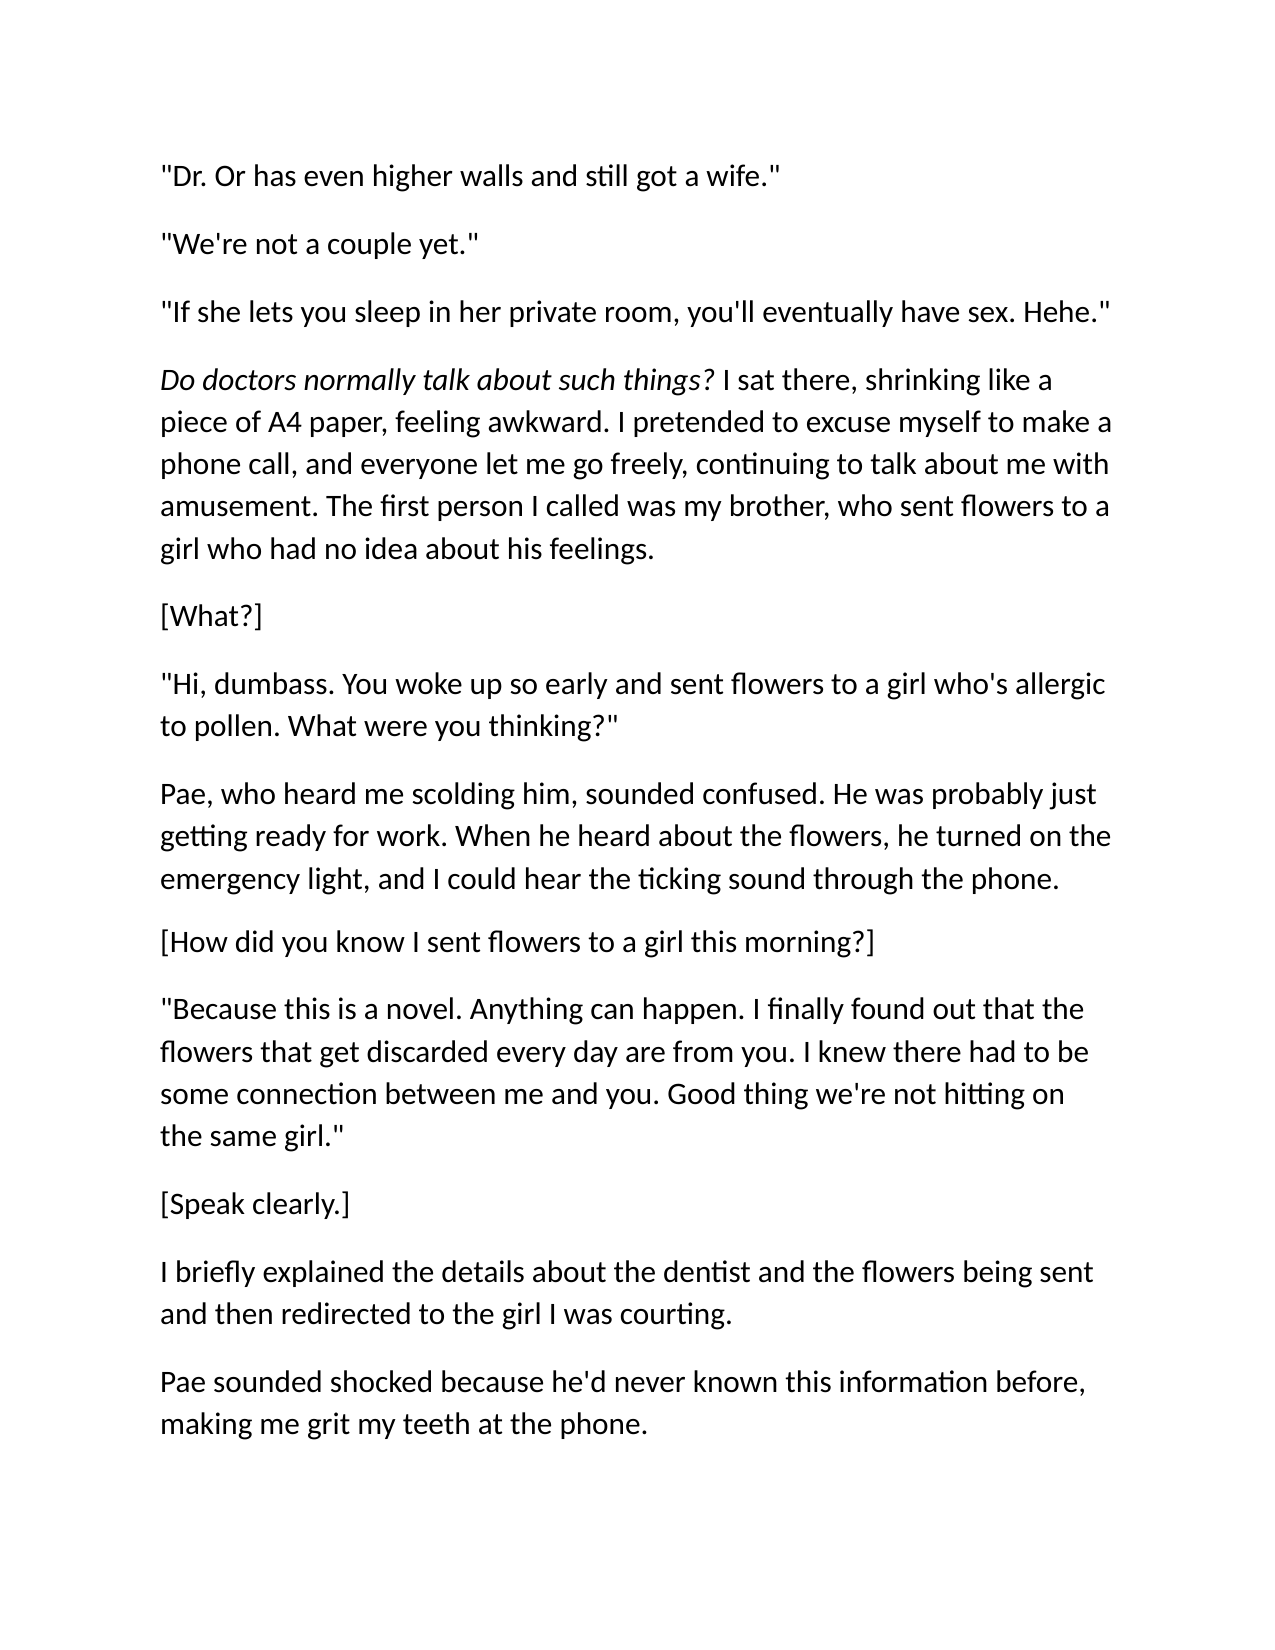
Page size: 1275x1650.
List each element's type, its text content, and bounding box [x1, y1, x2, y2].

text [Speak clearly.] [160, 1184, 1113, 1222]
text Pae sounded shocked because he'd never known this information before, making me grit my teeth at the phone. [160, 1362, 1113, 1442]
text [How did you know I sent flowers to a girl this morning?] [160, 922, 1113, 960]
text Pae, who heard me scolding him, sounded confused. He was probably just getting ready for work. When he heard about the flowers, he turned on the emergency light, and I could hear the ticking sound through the phone. [160, 774, 1113, 897]
text "If she lets you sleep in her private room, you'll eventually have sex. Hehe." [160, 292, 1113, 330]
text I briefly explained the details about the dentist and the flowers being sent and then redirected to the girl I was courting. [160, 1252, 1113, 1332]
text "Because this is a novel. Anything can happen. I finally found out that the flowers that get discarded every day are from you. I knew there had to be some connection between me and you. Good thing we're not hitting on the same girl." [160, 989, 1113, 1154]
text Do doctors normally talk about such things? I sat there, shrinking like a piece of A4 paper, feeling awkward. I pretended to excuse myself to make a phone call, and everyone let me go freely, continuing to talk about me with amusement. The first person I called was my brother, who sent flowers to a girl who had no idea about his feelings. [160, 359, 1113, 567]
text "We're not a couple yet." [160, 224, 1113, 262]
text [What?] [160, 596, 1113, 634]
text "Hi, dumbass. You woke up so early and sent flowers to a girl who's allergic to pollen. What were you thinking?" [160, 664, 1113, 744]
text "Dr. Or has even higher walls and still got a wife." [160, 156, 1113, 194]
